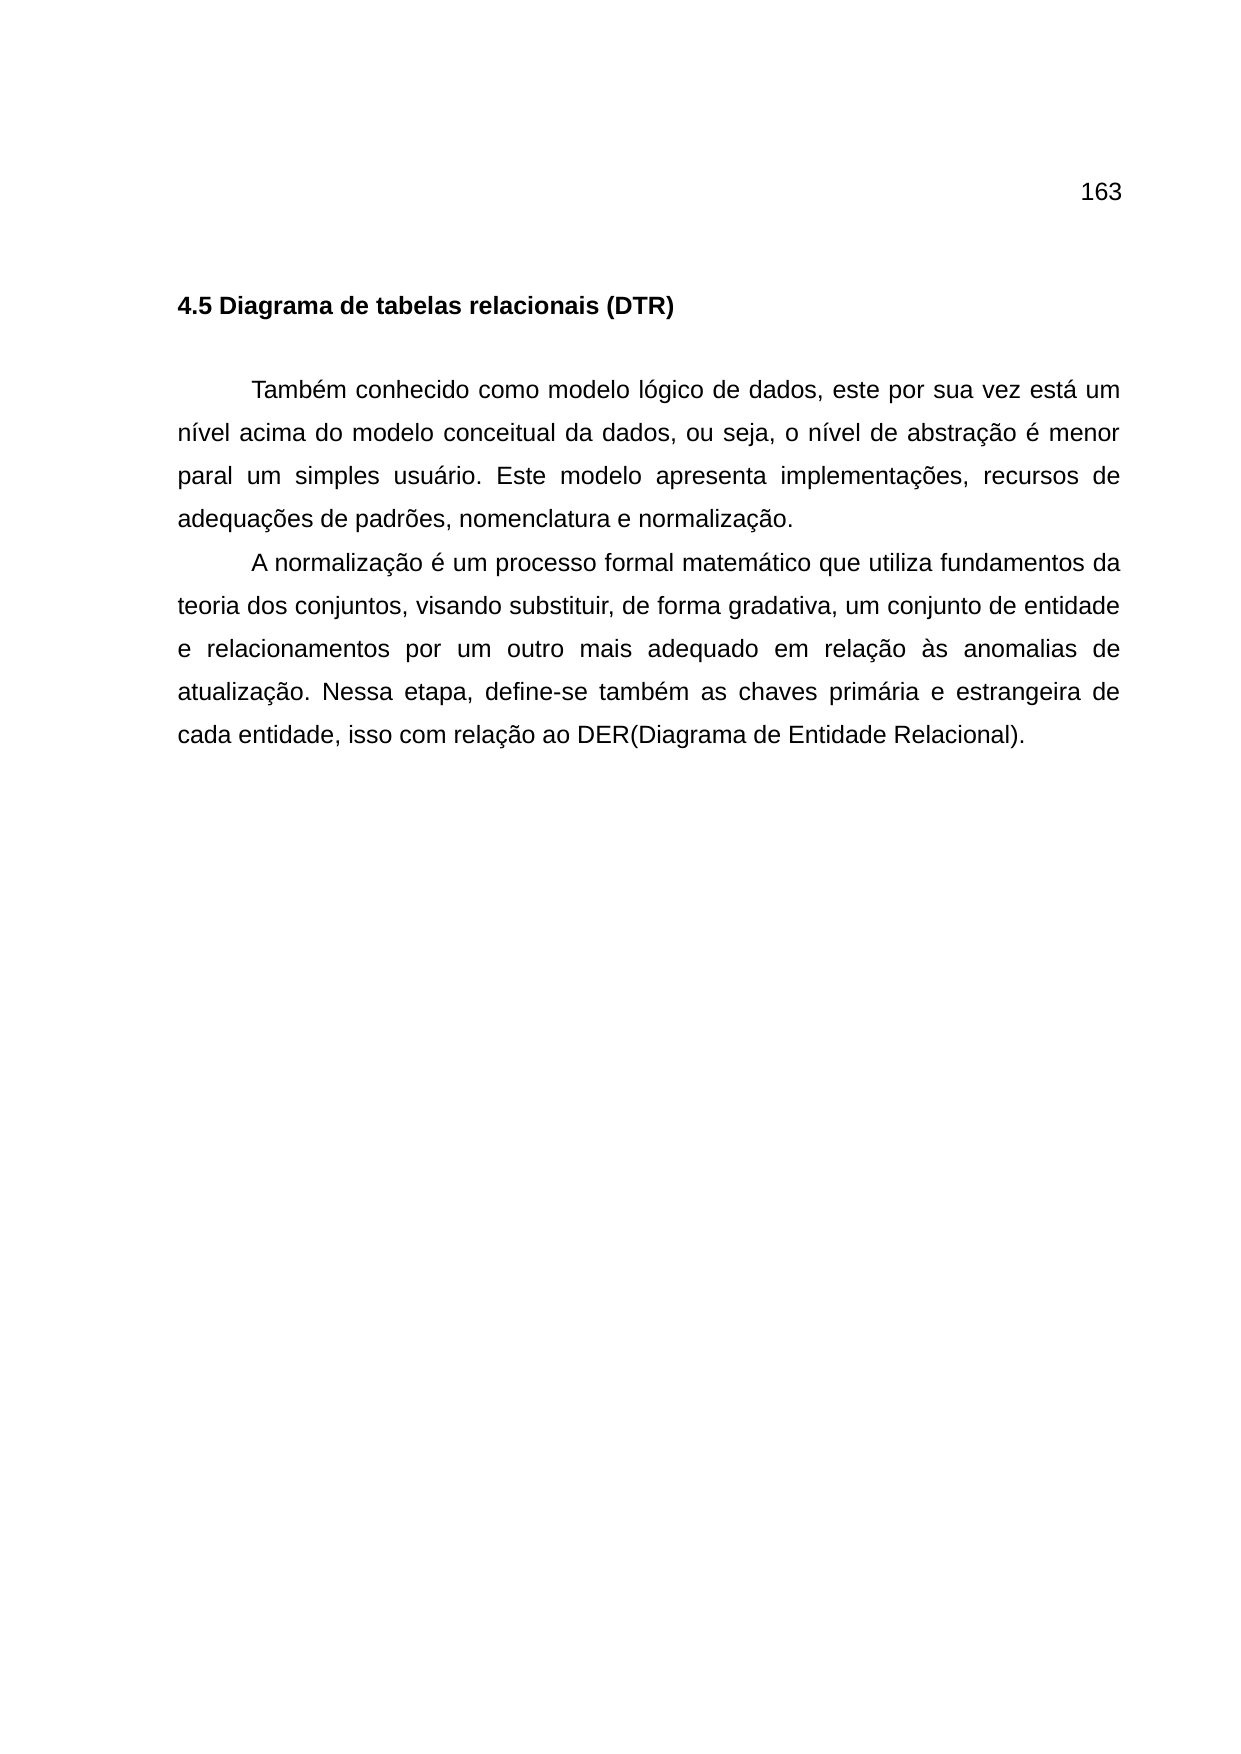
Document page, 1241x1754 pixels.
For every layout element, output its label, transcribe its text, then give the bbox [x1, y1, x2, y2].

subtitle 4.5 Diagrama de tabelas relacionais (DTR) [177, 291, 1122, 319]
text A normalização é um processo formal matemático que utiliza fundamentos da teoria dos conjuntos, visando substituir, de forma gradativa, um conjunto de entidade e relacionamentos por um outro mais adequado em relação às anomalias de atualização. Nessa etapa, define-se também as chaves primária e estrangeira de cada entidade, isso com relação ao DER(Diagrama de Entidade Relacional). [177, 548, 1122, 749]
text Também conhecido como modelo lógico de dados, este por sua vez está um nível acima do modelo conceitual da dados, ou seja, o nível de abstração é menor paral um simples usuário. Este modelo apresenta implementações, recursos de adequações de padrões, nomenclatura e normalização. [177, 375, 1122, 533]
